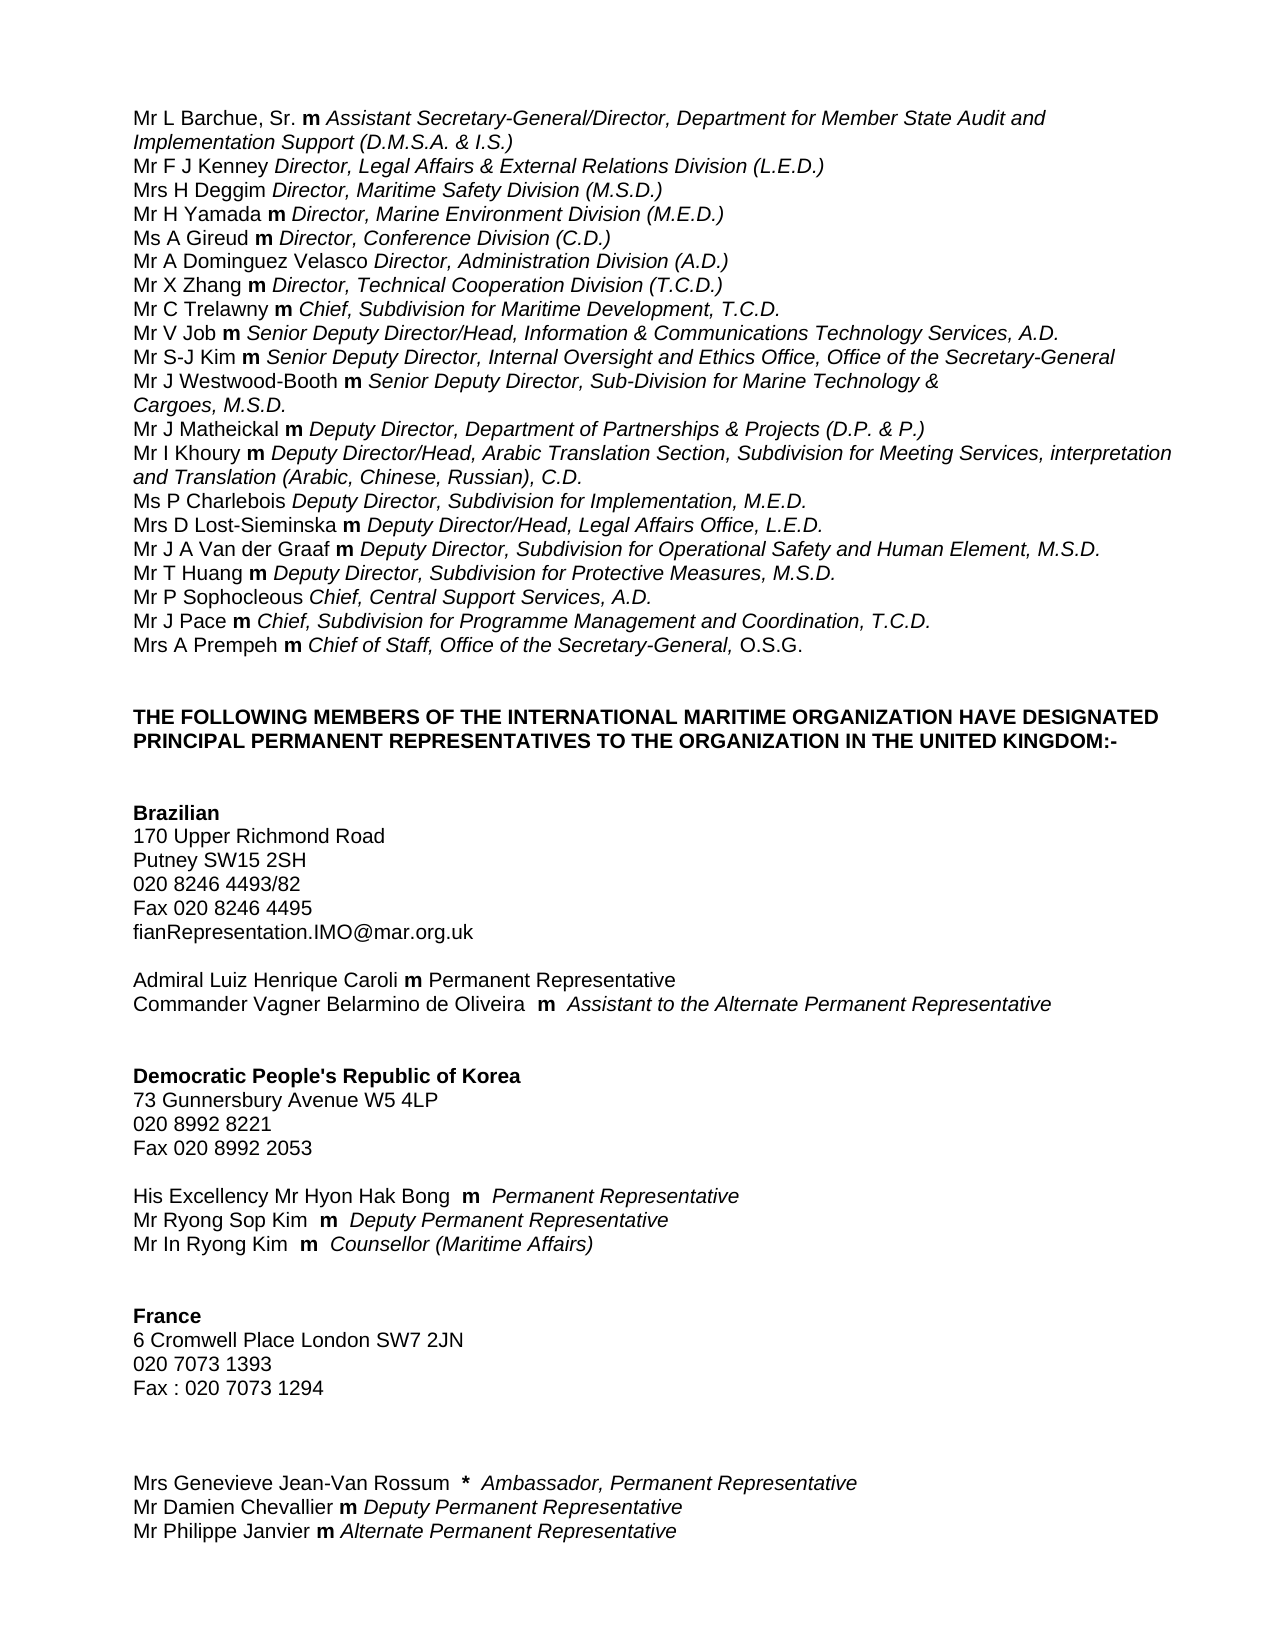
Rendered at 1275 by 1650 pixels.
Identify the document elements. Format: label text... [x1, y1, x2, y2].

text Mr A Dominguez Velasco Director, Administration Division (A.D.) [133, 249, 1181, 273]
text Mr J Matheickal m Deputy Director, Department of Partnerships & Projects (D.P. & P.) [133, 417, 1181, 441]
text 73 Gunnersbury Avenue W5 4LP [133, 1088, 1181, 1112]
text Mr J Pace m Chief, Subdivision for Programme Management and Coordination, T.C.D. [133, 609, 1181, 633]
text 020 8992 8221 [133, 1112, 1181, 1136]
text Mr J A Van der Graaf m Deputy Director, Subdivision for Operational Safety and Human Element, M.S.D. [133, 537, 1181, 561]
text Mr Ryong Sop Kim m Deputy Permanent Representative [133, 1208, 1181, 1232]
text 6 Cromwell Place London SW7 2JN [133, 1327, 1181, 1351]
text Ms A Gireud m Director, Conference Division (C.D.) [133, 225, 1181, 249]
text Mr P Sophocleous Chief, Central Support Services, A.D. [133, 585, 1181, 609]
text Mrs Genevieve Jean-Van Rossum * Ambassador, Permanent Representative [133, 1471, 1181, 1495]
text Fax : 020 7073 1294 [133, 1375, 1181, 1399]
text France [133, 1303, 1181, 1327]
text 020 7073 1393 [133, 1351, 1181, 1375]
text Fax 020 8992 2053 [133, 1136, 1181, 1160]
text fianRepresentation.IMO@mar.org.uk [133, 920, 1181, 944]
text Brazilian [133, 800, 1181, 824]
text Mrs H Deggim Director, Maritime Safety Division (M.S.D.) [133, 177, 1181, 201]
text Mr In Ryong Kim m Counsellor (Maritime Affairs) [133, 1232, 1181, 1256]
text Mrs A Prempeh m Chief of Staff, Office of the Secretary-General, O.S.G. [133, 633, 1181, 657]
text Democratic People's Republic of Korea [133, 1064, 1181, 1088]
text 170 Upper Richmond Road [133, 824, 1181, 848]
text Mr J Westwood-Booth m Senior Deputy Director, Sub-Division for Marine Technology & [133, 369, 1181, 393]
text Admiral Luiz Henrique Caroli m Permanent Representative [133, 968, 1181, 992]
text THE FOLLOWING MEMBERS OF THE INTERNATIONAL MARITIME ORGANIZATION HAVE DESIGNATED PRINCIPAL PERMANENT REPRESENTATIVES TO THE ORGANIZATION IN THE UNITED KINGDOM:- [133, 704, 1181, 752]
text Mr V Job m Senior Deputy Director/Head, Information & Communications Technology Services, A.D. [133, 321, 1181, 345]
text Mr T Huang m Deputy Director, Subdivision for Protective Measures, M.S.D. [133, 561, 1181, 585]
text Mr L Barchue, Sr. m Assistant Secretary-General/Director, Department for Member State Audit and Implementation Support (D.M.S.A. & I.S.) [133, 106, 1181, 153]
text Mr X Zhang m Director, Technical Cooperation Division (T.C.D.) [133, 273, 1181, 297]
text Mr Philippe Janvier m Alternate Permanent Representative [133, 1519, 1181, 1543]
text His Excellency Mr Hyon Hak Bong m Permanent Representative [133, 1184, 1181, 1208]
text Mr F J Kenney Director, Legal Affairs & External Relations Division (L.E.D.) [133, 153, 1181, 177]
text Mr S-J Kim m Senior Deputy Director, Internal Oversight and Ethics Office, Office of the Secretary-General [133, 345, 1181, 369]
text Putney SW15 2SH [133, 848, 1181, 872]
text Mr C Trelawny m Chief, Subdivision for Maritime Development, T.C.D. [133, 297, 1181, 321]
text Mrs D Lost-Sieminska m Deputy Director/Head, Legal Affairs Office, L.E.D. [133, 513, 1181, 537]
text Ms P Charlebois Deputy Director, Subdivision for Implementation, M.E.D. [133, 489, 1181, 513]
text Mr Damien Chevallier m Deputy Permanent Representative [133, 1495, 1181, 1519]
text 020 8246 4493/82 [133, 872, 1181, 896]
text Fax 020 8246 4495 [133, 896, 1181, 920]
text Mr H Yamada m Director, Marine Environment Division (M.E.D.) [133, 201, 1181, 225]
text Cargoes, M.S.D. [133, 393, 1181, 417]
text Mr I Khoury m Deputy Director/Head, Arabic Translation Section, Subdivision for Meeting Services, interpretation and Translation (Arabic, Chinese, Russian), C.D. [133, 441, 1181, 489]
text Commander Vagner Belarmino de Oliveira m Assistant to the Alternate Permanent Representative [133, 992, 1181, 1016]
